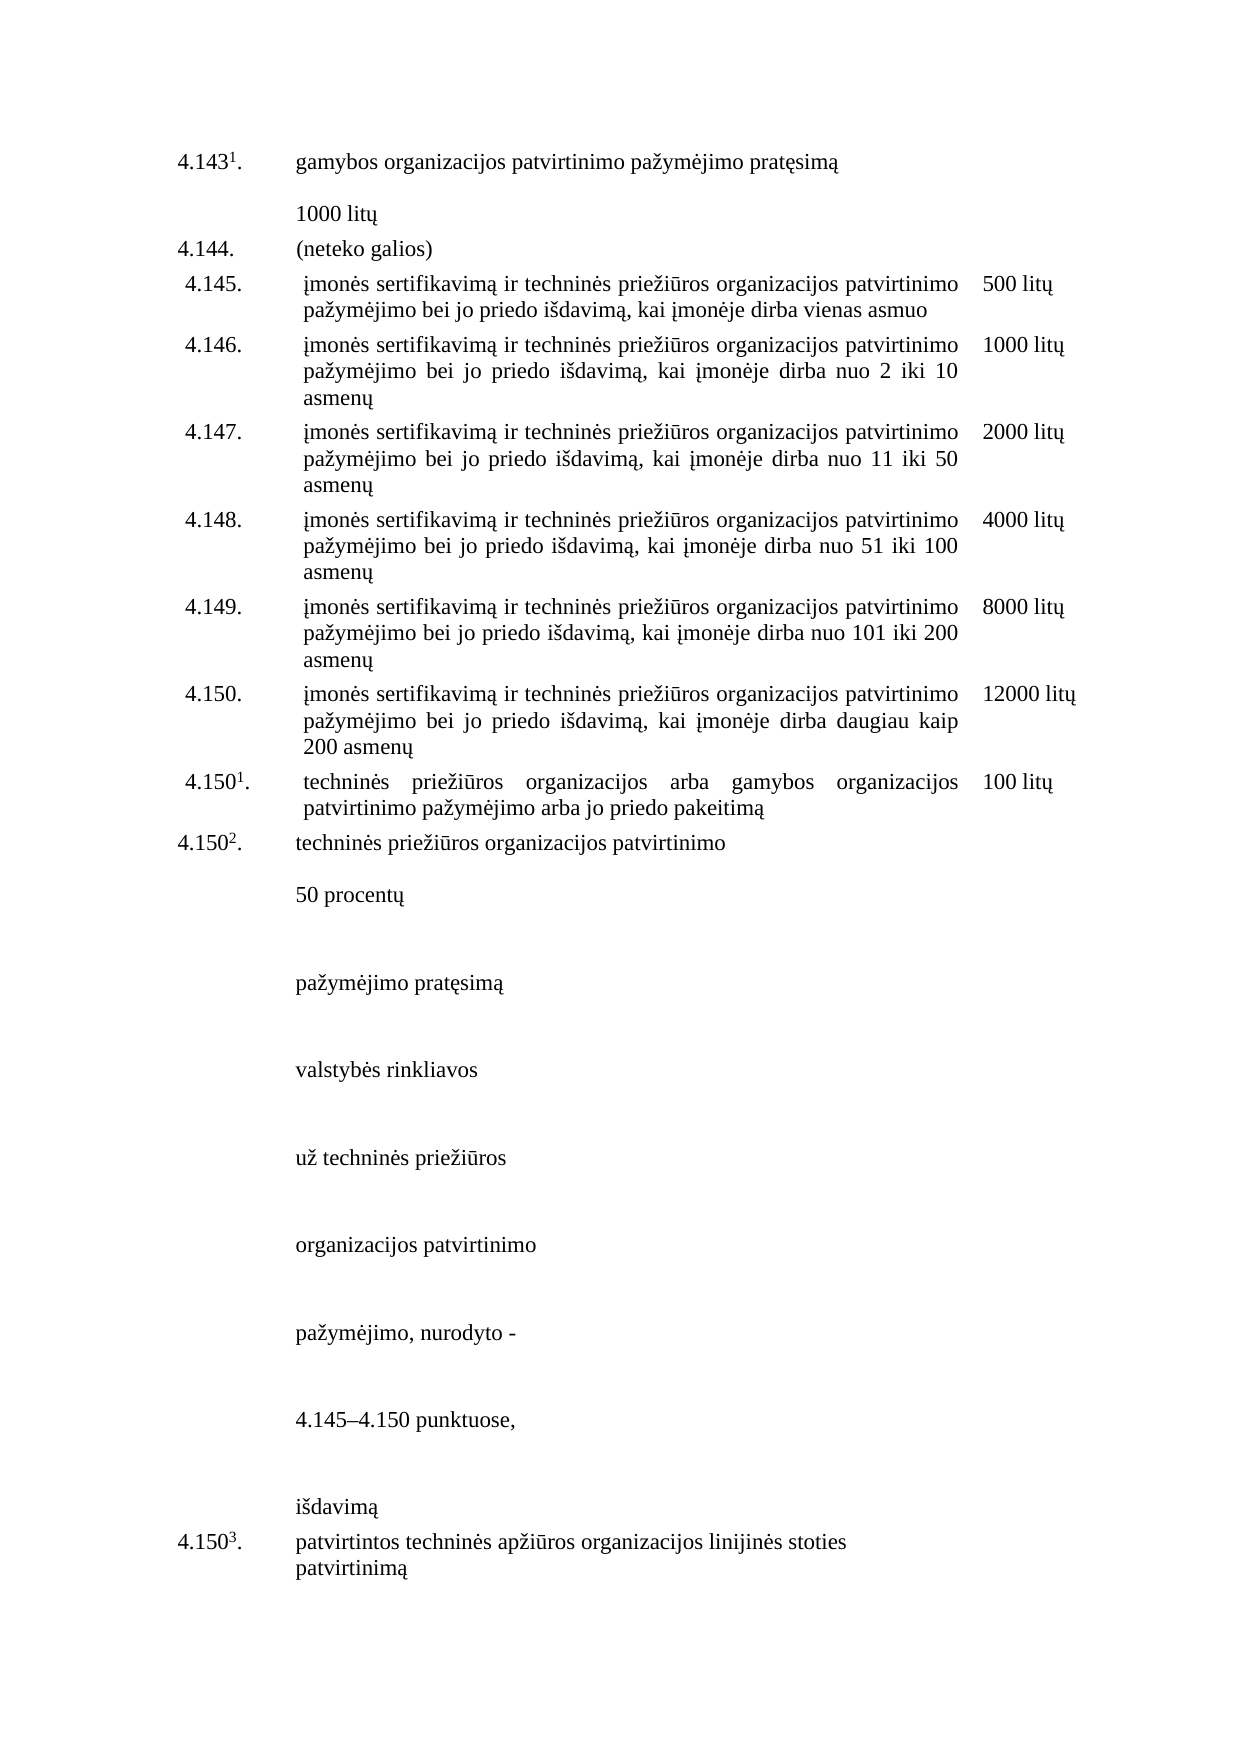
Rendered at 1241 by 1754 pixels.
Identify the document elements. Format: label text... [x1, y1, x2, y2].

table_cell įmonės sertifikavimą ir techninės priežiūros organizacijos patvirtinimo pažymėjimo bei jo priedo išdavimą, kai įmonėje dirba nuo 51 iki 100 asmenų [292, 506, 971, 593]
table_cell 4.149. [174, 593, 292, 680]
table_cell 100 litų [971, 768, 1144, 829]
text pažymėjimo pratęsimą [177, 916, 945, 995]
text už techninės priežiūros [177, 1091, 945, 1170]
table_cell techninės priežiūros organizacijos arba gamybos organizacijos patvirtinimo pažymėjimo arba jo priedo pakeitimą [292, 768, 971, 829]
table_header 500 litų [971, 270, 1144, 331]
text pažymėjimo, nurodyto - [177, 1266, 945, 1345]
table_cell įmonės sertifikavimą ir techninės priežiūros organizacijos patvirtinimo pažymėjimo bei jo priedo išdavimą, kai įmonėje dirba nuo 11 iki 50 asmenų [292, 418, 971, 506]
text išdavimą [177, 1441, 945, 1520]
table_cell įmonės sertifikavimą ir techninės priežiūros organizacijos patvirtinimo pažymėjimo bei jo priedo išdavimą, kai įmonėje dirba nuo 101 iki 200 asmenų [292, 593, 971, 680]
table_header įmonės sertifikavimą ir techninės priežiūros organizacijos patvirtinimo pažymėjimo bei jo priedo išdavimą, kai įmonėje dirba vienas asmuo [292, 270, 971, 331]
table_cell 4.150. [174, 680, 292, 768]
table_header 4.145. [174, 270, 292, 331]
text 4.1503. patvirtintos techninės apžiūros organizacijos linijinės stoties patvirtinimą [177, 1528, 945, 1581]
table_cell 4.1501. [174, 768, 292, 829]
table_cell 4.148. [174, 506, 292, 593]
table_cell 2000 litų [971, 418, 1144, 506]
table_cell įmonės sertifikavimą ir techninės priežiūros organizacijos patvirtinimo pažymėjimo bei jo priedo išdavimą, kai įmonėje dirba daugiau kaip 200 asmenų [292, 680, 971, 768]
text valstybės rinkliavos [177, 1004, 945, 1083]
table_cell 1000 litų [971, 331, 1144, 418]
text organizacijos patvirtinimo [177, 1178, 945, 1257]
list (neteko galios) [177, 235, 945, 261]
table_cell 8000 litų [971, 593, 1144, 680]
text 4.145–4.150 punktuose, [177, 1353, 945, 1432]
text 4.1502. techninės priežiūros organizacijos patvirtinimo 50 procentų [177, 829, 945, 908]
table_cell 4.146. [174, 331, 292, 418]
text 4.1431. gamybos organizacijos patvirtinimo pažymėjimo pratęsimą 1000 litų [177, 148, 945, 227]
table_cell 12000 litų [971, 680, 1144, 768]
table_cell 4000 litų [971, 506, 1144, 593]
table_cell 4.147. [174, 418, 292, 506]
table_cell įmonės sertifikavimą ir techninės priežiūros organizacijos patvirtinimo pažymėjimo bei jo priedo išdavimą, kai įmonėje dirba nuo 2 iki 10 asmenų [292, 331, 971, 418]
